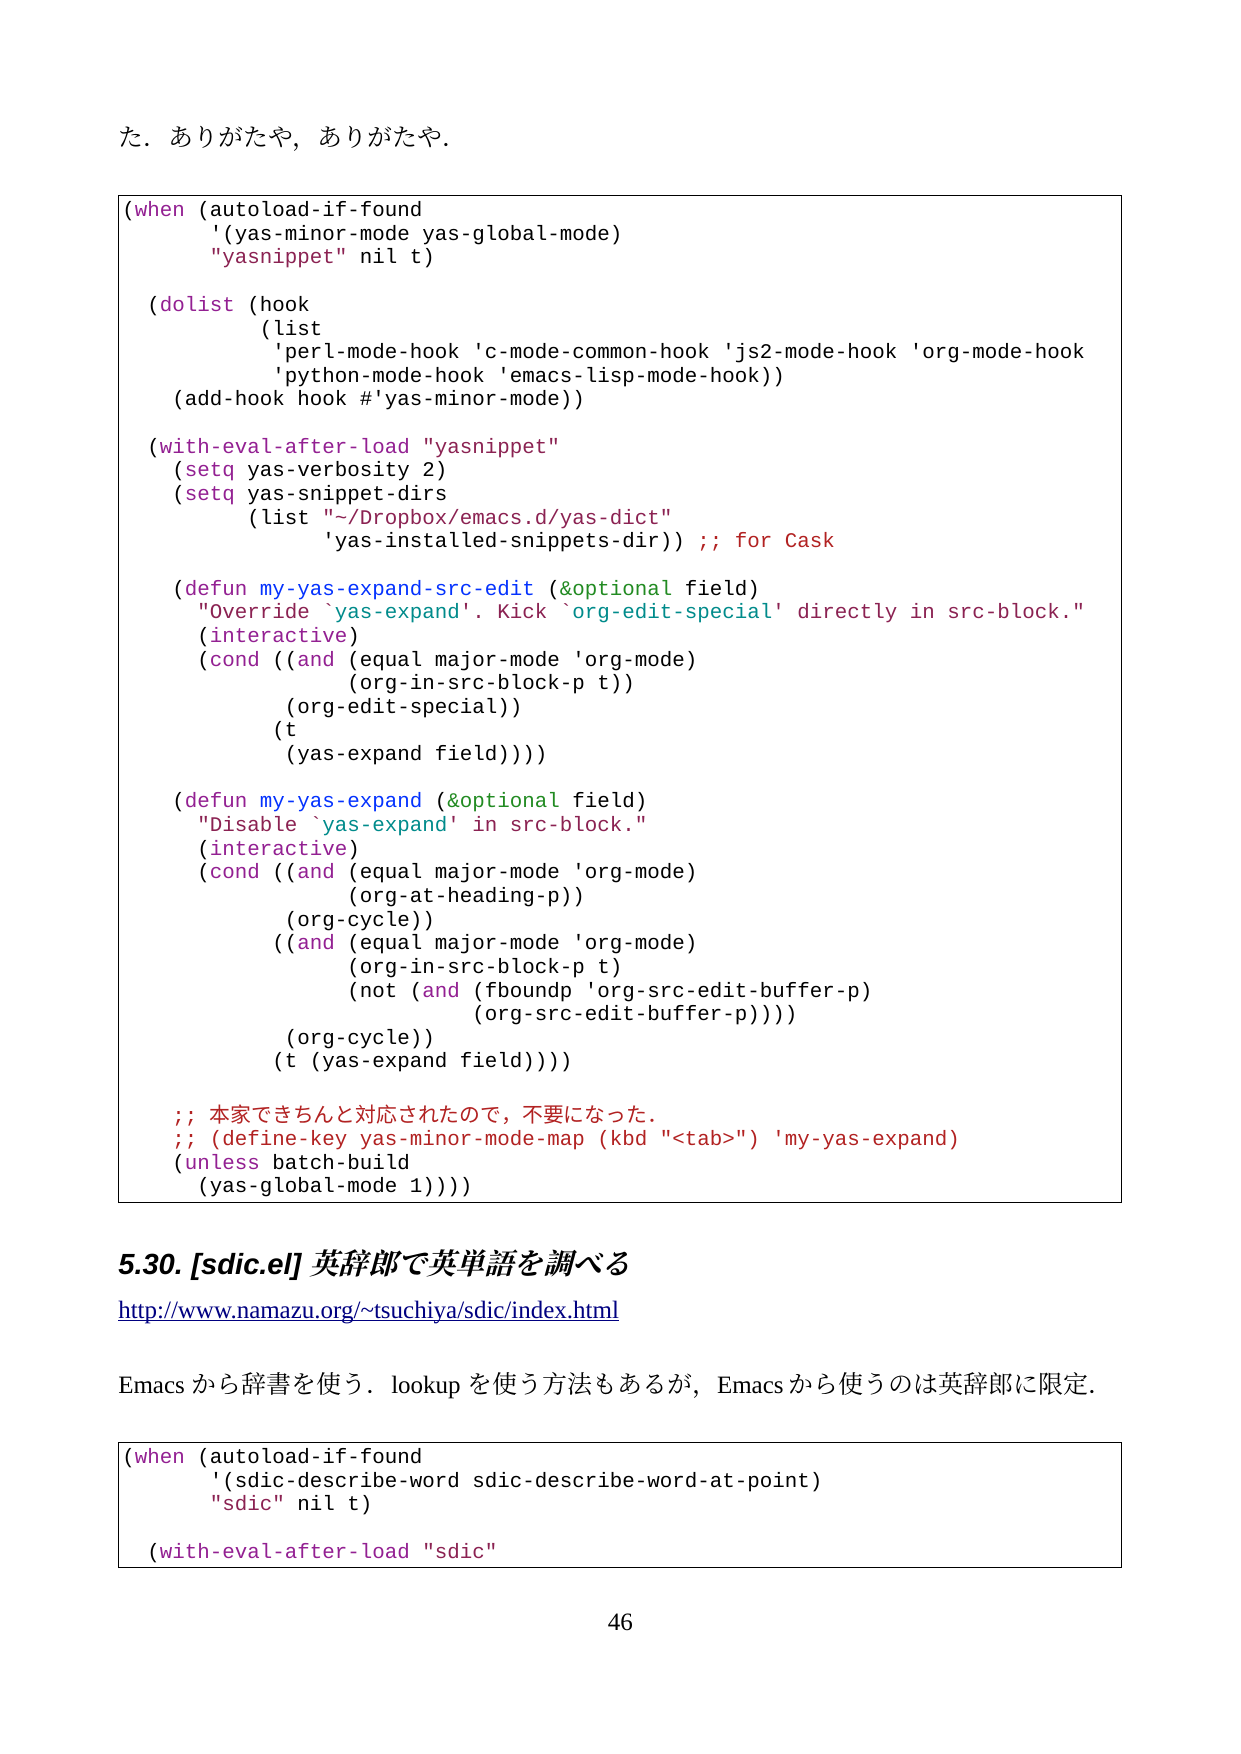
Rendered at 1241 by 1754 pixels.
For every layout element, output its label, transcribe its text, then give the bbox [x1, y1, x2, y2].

text (not (and (fboundp 'org-src-edit-buffer-p) [119, 976, 1121, 999]
text (org-in-src-block-p t) [119, 952, 1121, 976]
text ;; 本家できちんと対応されたので，不要になった． [119, 1094, 1121, 1124]
text 'python-mode-hook 'emacs-lisp-mode-hook)) [119, 361, 1121, 384]
text (org-cycle)) [119, 905, 1121, 928]
text (defun my-yas-expand (&optional field) [119, 786, 1121, 810]
text (with-eval-after-load "sdic" [119, 1537, 1121, 1567]
text (org-in-src-block-p t)) [119, 668, 1121, 692]
text (setq yas-snippet-dirs [119, 479, 1121, 503]
text (with-eval-after-load "yasnippet" [119, 432, 1121, 455]
text (t (yas-expand field)))) [119, 1047, 1121, 1070]
text "Disable `yas-expand' in src-block." [119, 810, 1121, 834]
text (add-hook hook #'yas-minor-mode)) [119, 384, 1121, 408]
text (t [119, 716, 1121, 739]
text (cond ((and (equal major-mode 'org-mode) [119, 857, 1121, 881]
text (defun my-yas-expand-src-edit (&optional field) [119, 574, 1121, 597]
text (setq yas-verbosity 2) [119, 455, 1121, 479]
text (when (autoload-if-found [119, 1443, 1121, 1466]
text ((and (equal major-mode 'org-mode) [119, 928, 1121, 952]
text "yasnippet" nil t) [119, 243, 1121, 266]
text (dolist (hook [119, 290, 1121, 313]
text 'yas-installed-snippets-dir)) ;; for Cask [119, 526, 1121, 550]
text (list "~/Dropbox/emacs.d/yas-dict" [119, 503, 1121, 526]
text (when (autoload-if-found [119, 196, 1121, 219]
text (yas-global-mode 1)))) [119, 1172, 1121, 1202]
text "sdic" nil t) [119, 1489, 1121, 1513]
text (unless batch-build [119, 1148, 1121, 1172]
text ;; (define-key yas-minor-mode-map (kbd "<tab>") 'my-yas-expand) [119, 1124, 1121, 1148]
subtitle [sdic.el] 英辞郎で英単語を調べる [118, 1241, 1122, 1282]
text た．ありがたや，ありがたや． [118, 118, 1122, 183]
text '(yas-minor-mode yas-global-mode) [119, 219, 1121, 243]
text (yas-expand field)))) [119, 739, 1121, 763]
text 'perl-mode-hook 'c-mode-common-hook 'js2-mode-hook 'org-mode-hook [119, 337, 1121, 361]
text "Override `yas-expand'. Kick `org-edit-special' directly in src-block." [119, 597, 1121, 621]
text (list [119, 313, 1121, 337]
text (org-edit-special)) [119, 692, 1121, 716]
text (interactive) [119, 834, 1121, 857]
text (org-cycle)) [119, 1023, 1121, 1047]
text (cond ((and (equal major-mode 'org-mode) [119, 644, 1121, 668]
text Emacs から辞書を使う．lookup を使う方法もあるが，Emacsから使うのは英辞郎に限定． [118, 1365, 1122, 1429]
text (org-src-edit-buffer-p)))) [119, 999, 1121, 1023]
text '(sdic-describe-word sdic-describe-word-at-point) [119, 1466, 1121, 1489]
text http://www.namazu.org/~tsuchiya/sdic/index.html [118, 1295, 1122, 1352]
text (org-at-heading-p)) [119, 881, 1121, 905]
text (interactive) [119, 621, 1121, 644]
